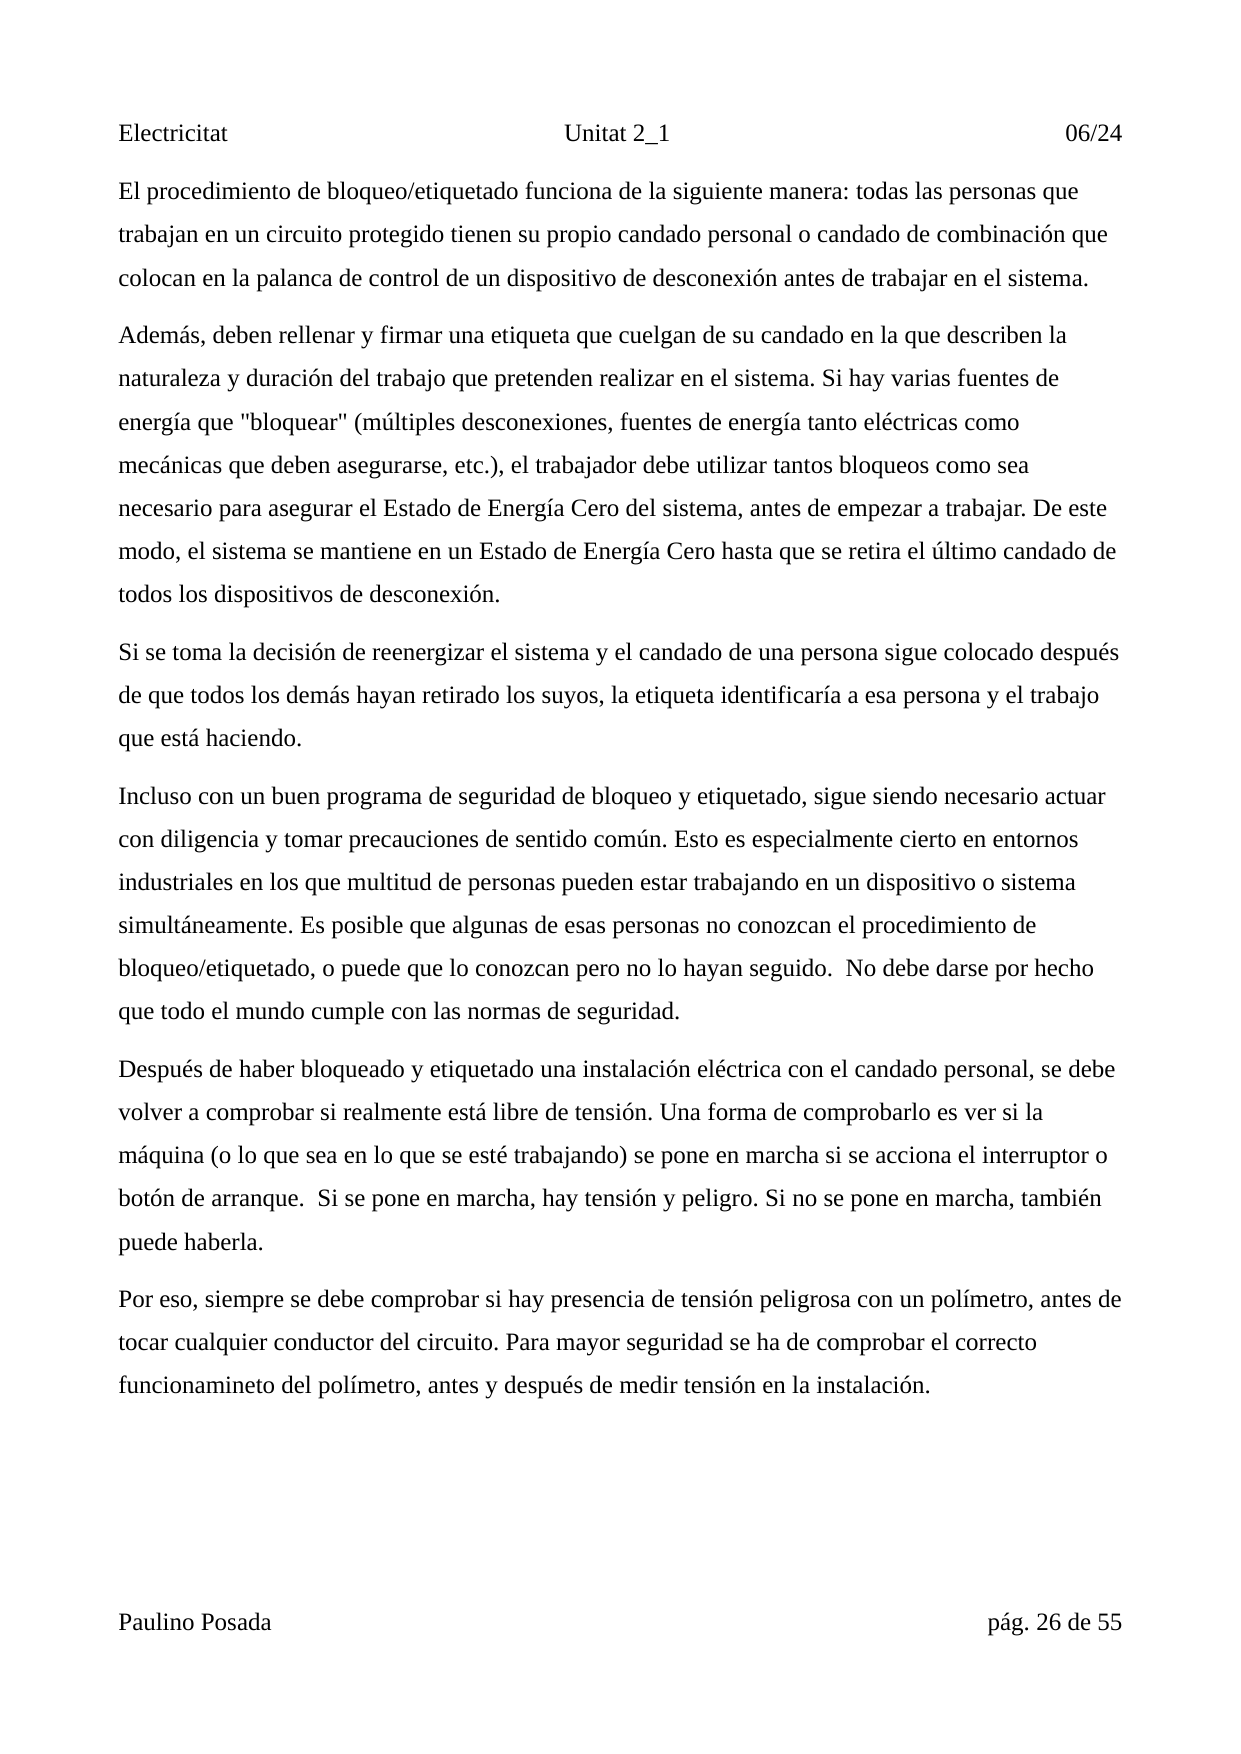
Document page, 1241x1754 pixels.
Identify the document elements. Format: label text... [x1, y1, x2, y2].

text Además, deben rellenar y firmar una etiqueta que cuelgan de su candado en la que describen la naturaleza y duración del trabajo que pretenden realizar en el sistema. Si hay varias fuentes de energía que "bloquear" (múltiples desconexiones, fuentes de energía tanto eléctricas como mecánicas que deben asegurarse, etc.), el trabajador debe utilizar tantos bloqueos como sea necesario para asegurar el Estado de Energía Cero del sistema, antes de empezar a trabajar. De este modo, el sistema se mantiene en un Estado de Energía Cero hasta que se retira el último candado de todos los dispositivos de desconexión. [118, 320, 1122, 608]
text Por eso, siempre se debe comprobar si hay presencia de tensión peligrosa con un polímetro, antes de tocar cualquier conductor del circuito. Para mayor seguridad se ha de comprobar el correcto funcionamineto del polímetro, antes y después de medir tensión en la instalación. [118, 1284, 1122, 1399]
text Incluso con un buen programa de seguridad de bloqueo y etiquetado, sigue siendo necesario actuar con diligencia y tomar precauciones de sentido común. Esto es especialmente cierto en entornos industriales en los que multitud de personas pueden estar trabajando en un dispositivo o sistema simultáneamente. Es posible que algunas de esas personas no conozcan el procedimiento de bloqueo/etiquetado, o puede que lo conozcan pero no lo hayan seguido. No debe darse por hecho que todo el mundo cumple con las normas de seguridad. [118, 781, 1122, 1025]
text Después de haber bloqueado y etiquetado una instalación eléctrica con el candado personal, se debe volver a comprobar si realmente está libre de tensión. Una forma de comprobarlo es ver si la máquina (o lo que sea en lo que se esté trabajando) se pone en marcha si se acciona el interruptor o botón de arranque. Si se pone en marcha, hay tensión y peligro. Si no se pone en marcha, también puede haberla. [118, 1054, 1122, 1255]
text Si se toma la decisión de reenergizar el sistema y el candado de una persona sigue colocado después de que todos los demás hayan retirado los suyos, la etiqueta identificaría a esa persona y el trabajo que está haciendo. [118, 637, 1122, 752]
text El procedimiento de bloqueo/etiquetado funciona de la siguiente manera: todas las personas que trabajan en un circuito protegido tienen su propio candado personal o candado de combinación que colocan en la palanca de control de un dispositivo de desconexión antes de trabajar en el sistema. [118, 176, 1122, 291]
